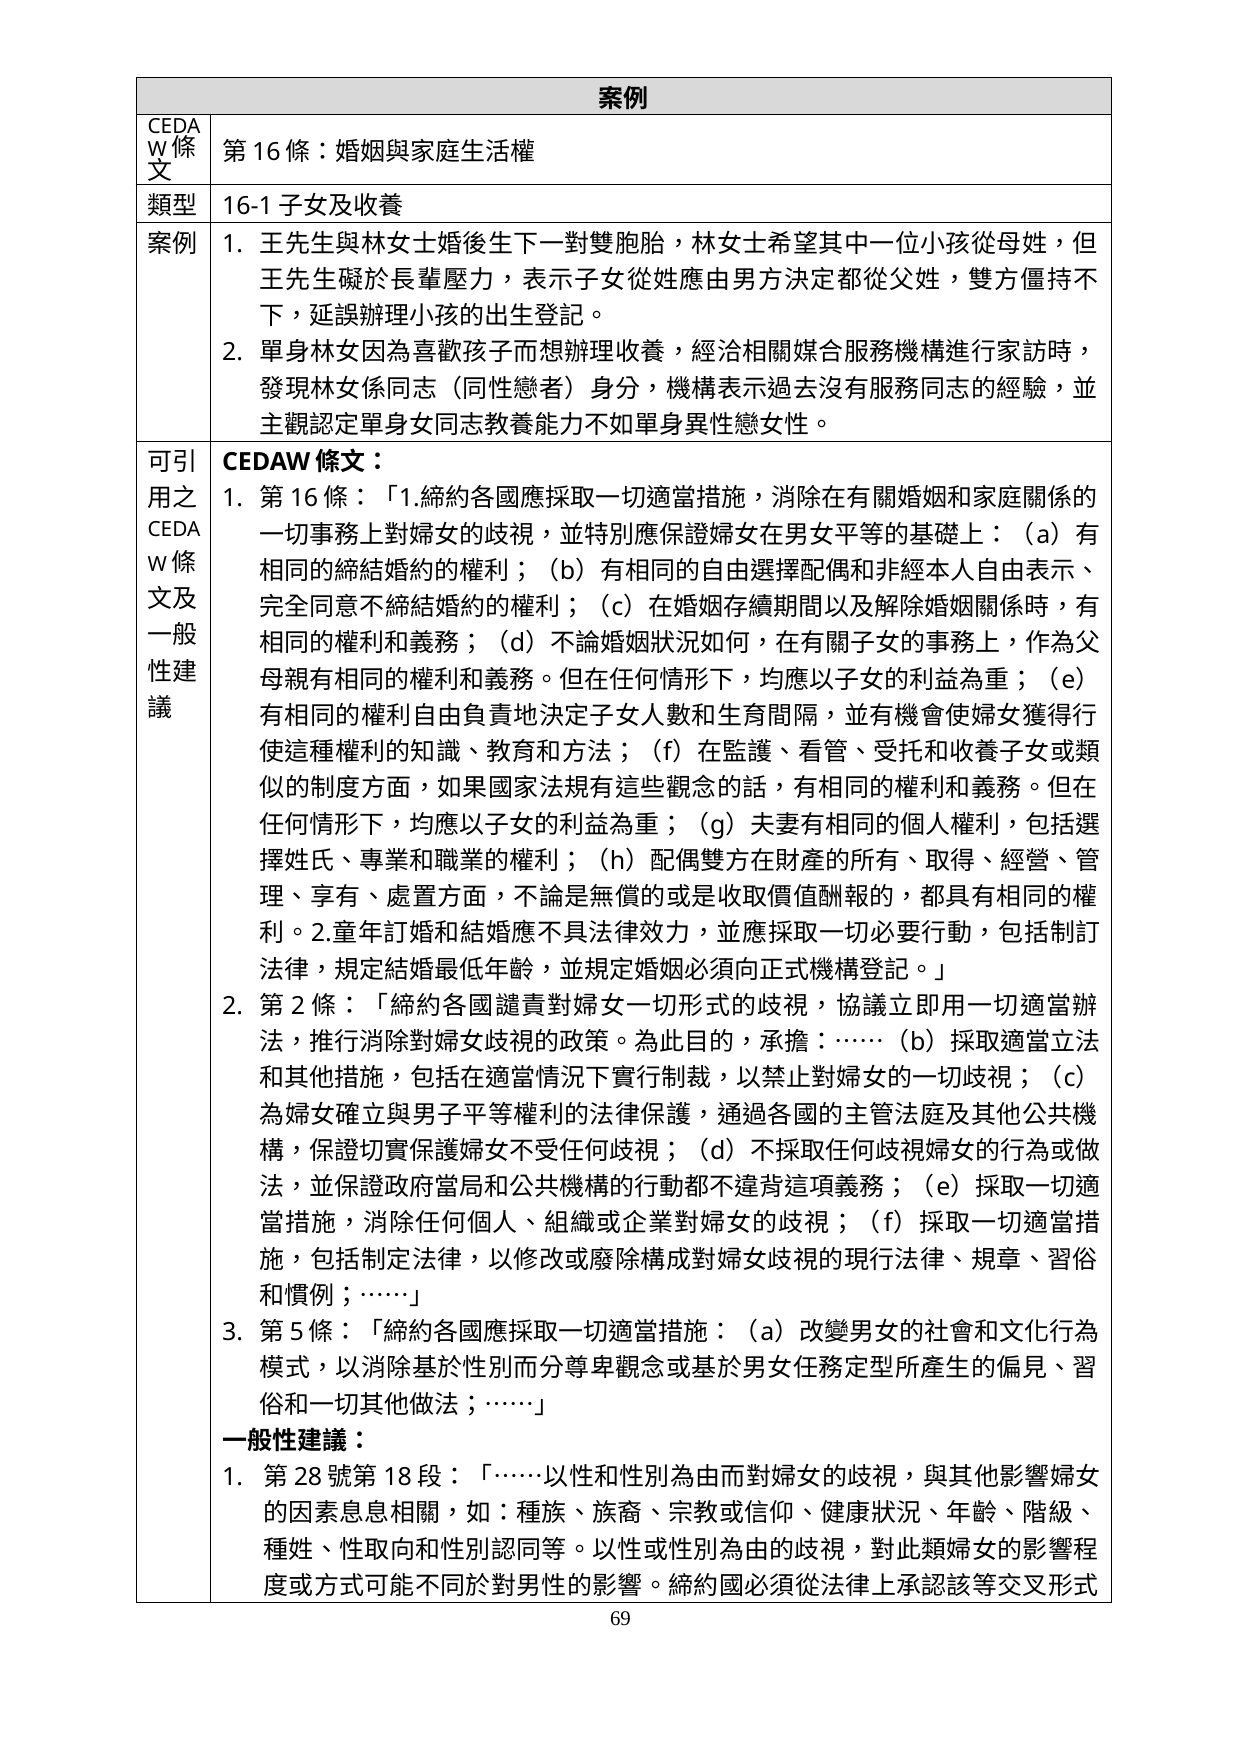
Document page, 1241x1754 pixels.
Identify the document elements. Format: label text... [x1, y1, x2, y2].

table_cell 王先生與林女士婚後生下一對雙胞胎，林女士希望其中一位小孩從母姓，但王先生礙於長輩壓力，表示子女從姓應由男方決定都從父姓，雙方僵持不下，延誤辦理小孩的出生登記。 單身林女因為喜歡孩子而想辦理收養，經洽相關媒合服務機構進行家訪時，發現林女係同志（同性戀者）身分，機構表示過去沒有服務同志的經驗，並主觀認定單身女同志教養能力不如單身異性戀女性。 [211, 223, 1111, 441]
table_cell CEDAW條文 [137, 115, 210, 184]
table_cell 類型 [137, 185, 210, 222]
table_cell 第16條：婚姻與家庭生活權 [211, 115, 1111, 184]
table_cell 16-1子女及收養 [211, 185, 1111, 222]
table_header 案例 [137, 78, 1111, 114]
table_cell CEDAW條文： 第16條：「1.締約各國應採取一切適當措施，消除在有關婚姻和家庭關係的一切事務上對婦女的歧視，並特別應保證婦女在男女平等的基礎上：（a）有相同的締結婚約的權利；（b）有相同的自由選擇配偶和非經本人自由表示、完全同意不締結婚約的權利；（c）在婚姻存續期間以及解除婚姻關係時，有相同的權利和義務；（d）不論婚姻狀況如何，在有關子女的事務上，作為父母親有相同的權利和義務。但在任何情形下，均應以子女的利益為重；（e）有相同的權利自由負責地決定子女人數和生育間隔，並有機會使婦女獲得行使這種權利的知識、教育和方法；（f）在監護、看管、受托和收養子女或類似的制度方面，如果國家法規有這些觀念的話，有相同的權利和義務。但在任何情形下，均應以子女的利益為重；（g）夫妻有相同的個人權利，包括選擇姓氏、專業和職業的權利；（h）配偶雙方在財產的所有、取得、經營、管理、享有、處置方面，不論是無償的或是收取價值酬報的，都具有相同的權利。2.童年訂婚和結婚應不具法律效力，並應採取一切必要行動，包括制訂法律，規定結婚最低年齡，並規定婚姻必須向正式機構登記。」 第2條：「締約各國譴責對婦女一切形式的歧視，協議立即用一切適當辦法，推行消除對婦女歧視的政策。為此目的，承擔：……（b）採取適當立法和其他措施，包括在適當情況下實行制裁，以禁止對婦女的一切歧視；（c）為婦女確立與男子平等權利的法律保護，通過各國的主管法庭及其他公共機構，保證切實保護婦女不受任何歧視；（d）不採取任何歧視婦女的行為或做法，並保證政府當局和公共機構的行動都不違背這項義務；（e）採取一切適當措施，消除任何個人、組織或企業對婦女的歧視；（f）採取一切適當措施，包括制定法律，以修改或廢除構成對婦女歧視的現行法律、規章、習俗和慣例；……」 第5條：「締約各國應採取一切適當措施：（a）改變男女的社會和文化行為模式，以消除基於性別而分尊卑觀念或基於男女任務定型所產生的偏見、習俗和一切其他做法；……」 一般性建議： 第28號第18段：「……以性和性別為由而對婦女的歧視，與其他影響婦女的因素息息相關，如：種族、族裔、宗教或信仰、健康狀況、年齡、階級、種姓、性取向和性別認同等。以性或性別為由的歧視，對此類婦女的影響程度或方式可能不同於對男性的影響。締約國必須從法律上承認該等交叉形式 [211, 442, 1111, 1602]
table_cell 可引用之CEDAW條文及一般性建議 [137, 442, 210, 1602]
table_cell 案例 [137, 223, 210, 441]
